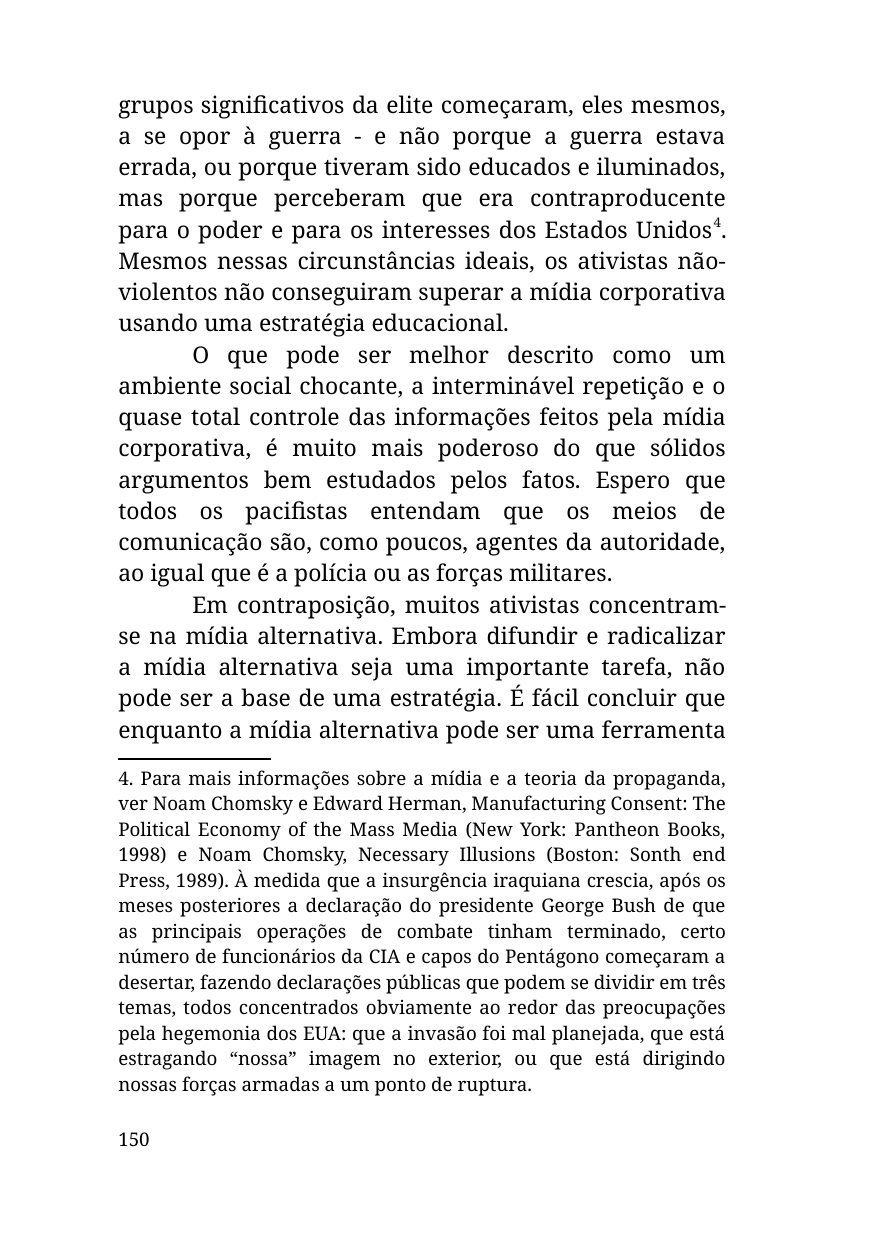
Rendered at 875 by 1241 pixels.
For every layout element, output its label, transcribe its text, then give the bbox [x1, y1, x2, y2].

text Em contraposição, muitos ativistas concentram-se na mídia alternativa. Embora difundir e radicalizar a mídia alternativa seja uma importante tarefa, não pode ser a base de uma estratégia. É fácil concluir que enquanto a mídia alternativa pode ser uma ferramenta [118, 588, 726, 745]
text O que pode ser melhor descrito como um ambiente social chocante, a interminável repetição e o quase total controle das informações feitos pela mídia corporativa, é muito mais poderoso do que sólidos argumentos bem estudados pelos fatos. Espero que todos os pacifistas entendam que os meios de comunicação são, como poucos, agentes da autoridade, ao igual que é a polícia ou as forças militares. [118, 338, 726, 588]
text . Para mais informações sobre a mídia e a teoria da propaganda, ver Noam Chomsky e Edward Herman, Manufacturing Consent: The Political Economy of the Mass Media (New York: Pantheon Books, 1998) e Noam Chomsky, Necessary Illusions (Boston: Sonth end Press, 1989). À medida que a insurgência iraquiana crescia, após os meses posteriores a declaração do presidente George Bush de que as principais operações de combate tinham terminado, certo número de funcionários da CIA e capos do Pentágono começaram a desertar, fazendo declarações públicas que podem se dividir em três temas, todos concentrados obviamente ao redor das preocupações pela hegemonia dos EUA: que a invasão foi mal planejada, que está estragando “nossa” imagem no exterior, ou que está dirigindo nossas forças armadas a um ponto de ruptura. [118, 765, 726, 1097]
text grupos significativos da elite começaram, eles mesmos, a se opor à guerra - e não porque a guerra estava errada, ou porque tiveram sido educados e iluminados, mas porque perceberam que era contraproducente para o poder e para os interesses dos Estados Unidos. Mesmos nessas circunstâncias ideais, os ativistas não-violentos não conseguiram superar a mídia corporativa usando uma estratégia educacional. [118, 88, 726, 338]
